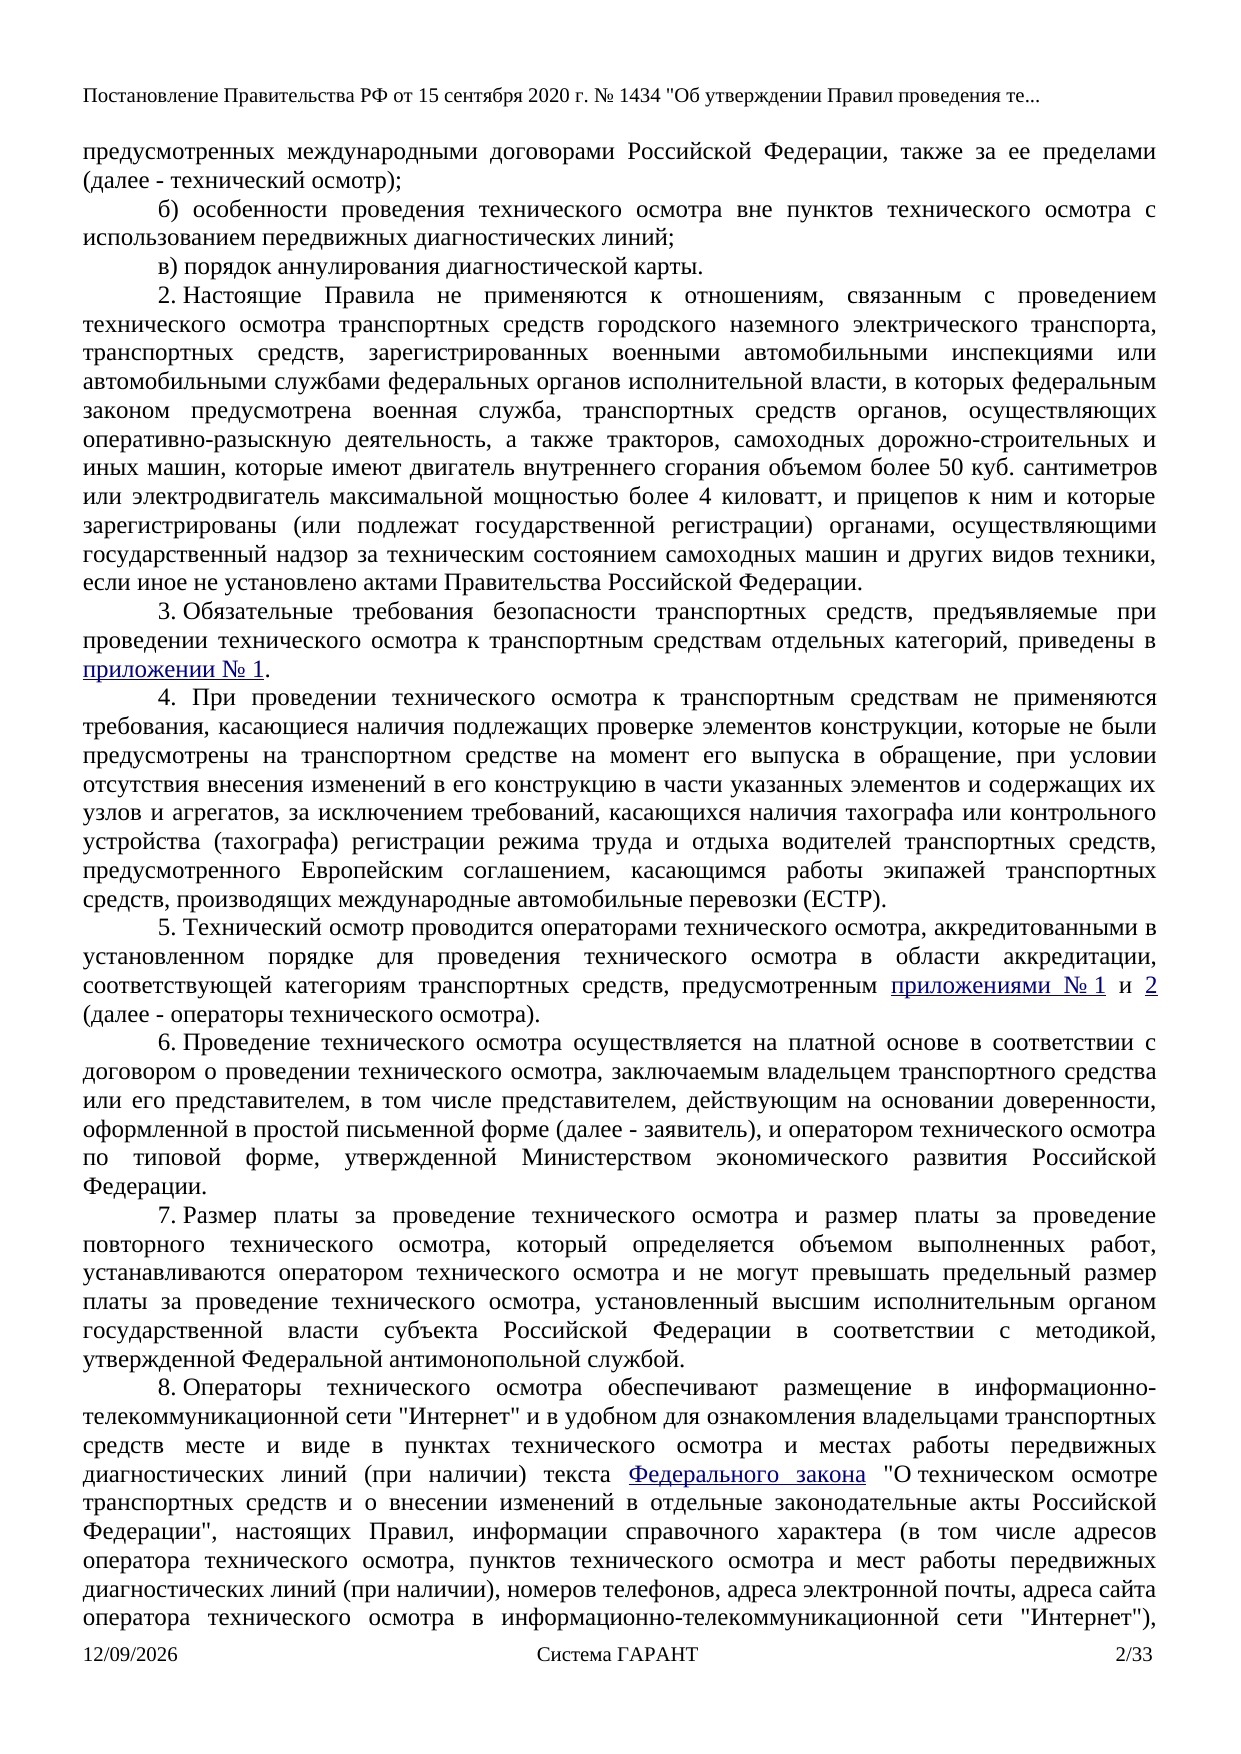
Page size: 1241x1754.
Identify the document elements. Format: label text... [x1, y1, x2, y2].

text 6. Проведение технического осмотра осуществляется на платной основе в соответствии с договором о проведении технического осмотра, заключаемым владельцем транспортного средства или его представителем, в том числе представителем, действующим на основании доверенности, оформленной в простой письменной форме (далее - заявитель), и оператором технического осмотра по типовой форме, утвержденной Министерством экономического развития Российской Федерации. [83, 1027, 1157, 1200]
text предусмотренных международными договорами Российской Федерации, также за ее пределами (далее - технический осмотр); [83, 136, 1157, 194]
text 8. Операторы технического осмотра обеспечивают размещение в информационно-телекоммуникационной сети "Интернет" и в удобном для ознакомления владельцами транспортных средств месте и виде в пунктах технического осмотра и местах работы передвижных диагностических линий (при наличии) текста Федерального закона "О техническом осмотре транспортных средств и о внесении изменений в отдельные законодательные акты Российской Федерации", настоящих Правил, информации справочного характера (в том числе адресов оператора технического осмотра, пунктов технического осмотра и мест работы передвижных диагностических линий (при наличии), номеров телефонов, адреса электронной почты, адреса сайта оператора технического осмотра в информационно-телекоммуникационной сети "Интернет"), [83, 1372, 1157, 1631]
text б) особенности проведения технического осмотра вне пунктов технического осмотра с использованием передвижных диагностических линий; [83, 194, 1157, 251]
text 4. При проведении технического осмотра к транспортным средствам не применяются требования, касающиеся наличия подлежащих проверке элементов конструкции, которые не были предусмотрены на транспортном средстве на момент его выпуска в обращение, при условии отсутствия внесения изменений в его конструкцию в части указанных элементов и содержащих их узлов и агрегатов, за исключением требований, касающихся наличия тахографа или контрольного устройства (тахографа) регистрации режима труда и отдыха водителей транспортных средств, предусмотренного Европейским соглашением, касающимся работы экипажей транспортных средств, производящих международные автомобильные перевозки (ЕСТР). [83, 682, 1157, 912]
text 3. Обязательные требования безопасности транспортных средств, предъявляемые при проведении технического осмотра к транспортным средствам отдельных категорий, приведены в приложении № 1. [83, 596, 1157, 682]
text в) порядок аннулирования диагностической карты. [83, 251, 1157, 280]
text 2. Настоящие Правила не применяются к отношениям, связанным с проведением технического осмотра транспортных средств городского наземного электрического транспорта, транспортных средств, зарегистрированных военными автомобильными инспекциями или автомобильными службами федеральных органов исполнительной власти, в которых федеральным законом предусмотрена военная служба, транспортных средств органов, осуществляющих оперативно-разыскную деятельность, а также тракторов, самоходных дорожно-строительных и иных машин, которые имеют двигатель внутреннего сгорания объемом более 50 куб. сантиметров или электродвигатель максимальной мощностью более 4 киловатт, и прицепов к ним и которые зарегистрированы (или подлежат государственной регистрации) органами, осуществляющими государственный надзор за техническим состоянием самоходных машин и других видов техники, если иное не установлено актами Правительства Российской Федерации. [83, 280, 1157, 596]
text 7. Размер платы за проведение технического осмотра и размер платы за проведение повторного технического осмотра, который определяется объемом выполненных работ, устанавливаются оператором технического осмотра и не могут превышать предельный размер платы за проведение технического осмотра, установленный высшим исполнительным органом государственной власти субъекта Российской Федерации в соответствии с методикой, утвержденной Федеральной антимонопольной службой. [83, 1200, 1157, 1372]
text 5. Технический осмотр проводится операторами технического осмотра, аккредитованными в установленном порядке для проведения технического осмотра в области аккредитации, соответствующей категориям транспортных средств, предусмотренным приложениями № 1 и 2 (далее - операторы технического осмотра). [83, 912, 1157, 1027]
